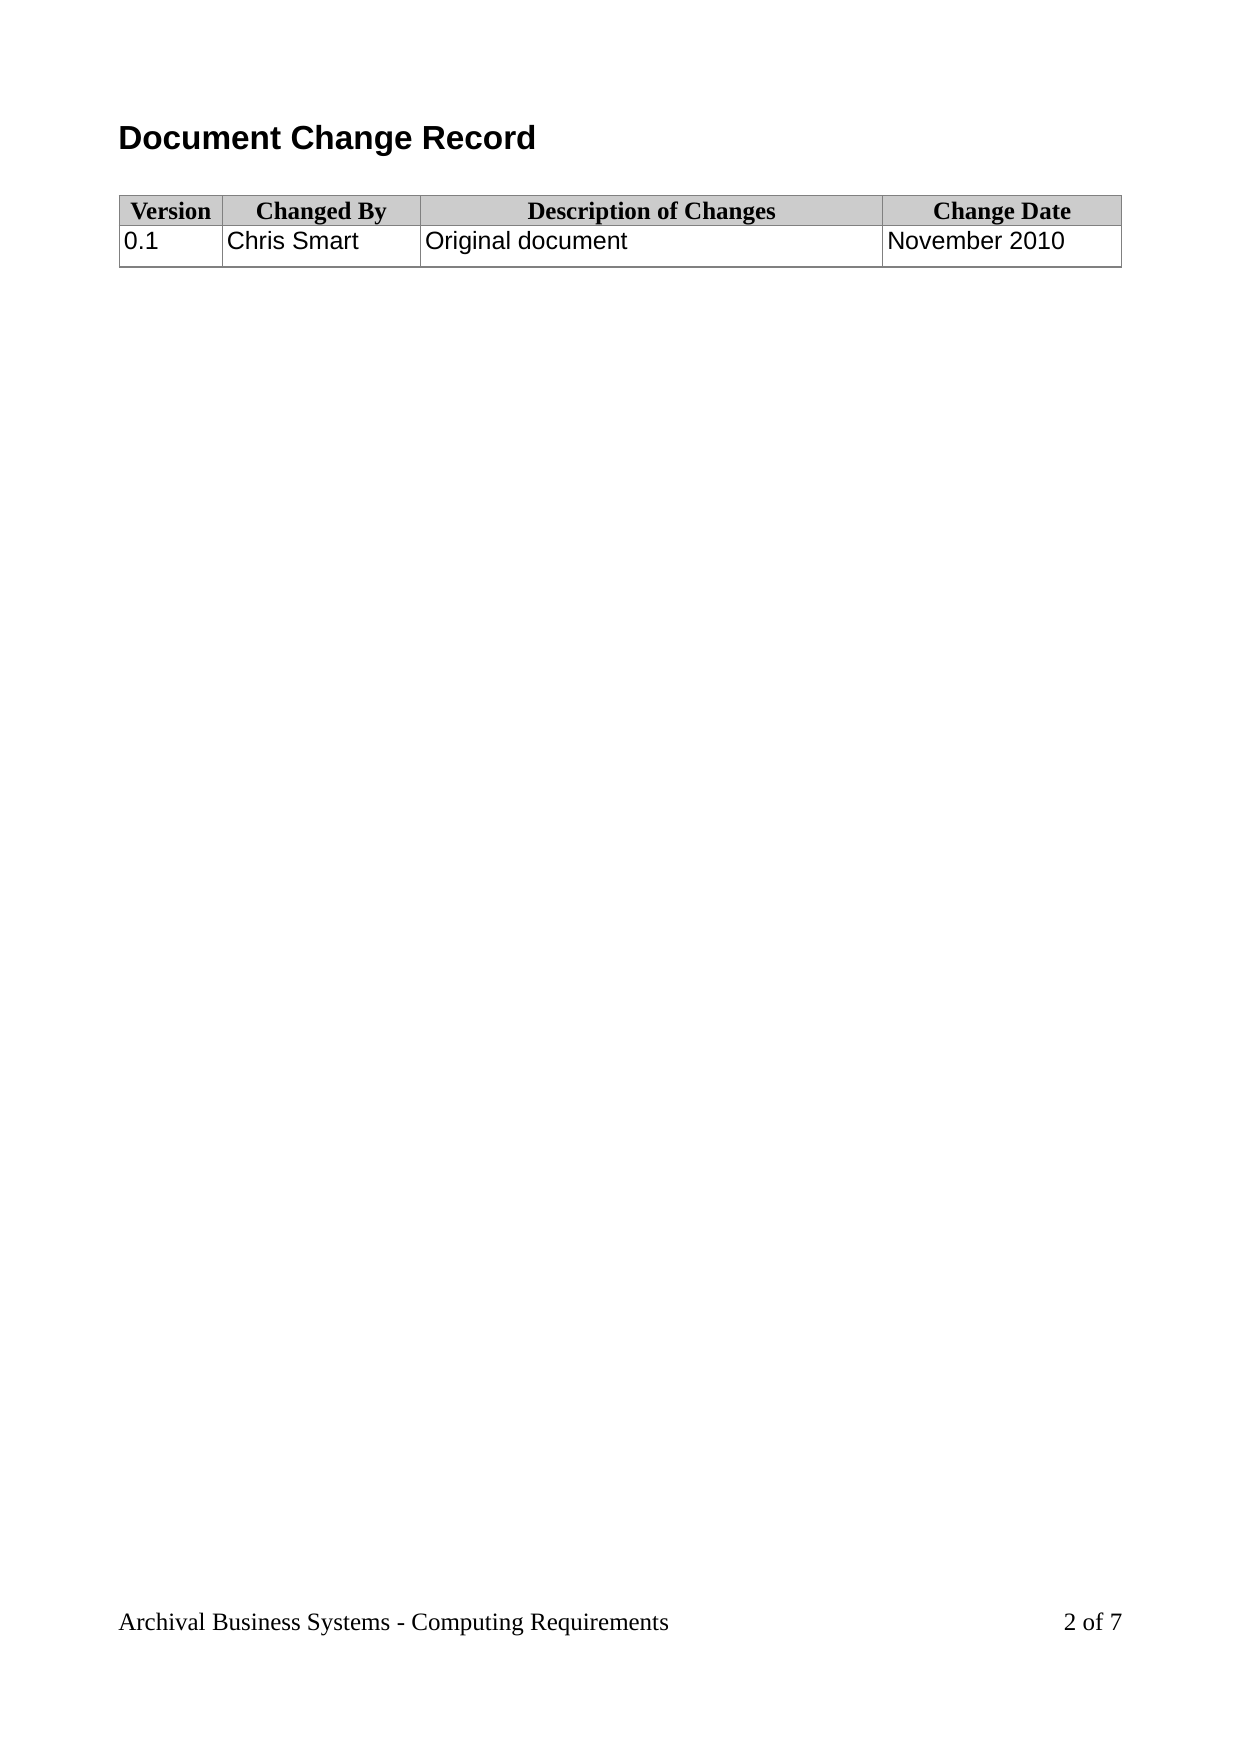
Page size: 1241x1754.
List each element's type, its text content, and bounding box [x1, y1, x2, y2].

table_cell Original document [421, 226, 882, 266]
table_cell 0.1 [120, 226, 222, 266]
table_header Change Date [883, 196, 1121, 225]
table_header Changed By [223, 196, 420, 225]
text Document Change Record [118, 118, 1122, 157]
table_cell November 2010 [883, 226, 1121, 266]
table_header Description of Changes [421, 196, 882, 225]
table_header Version [120, 196, 222, 225]
table_cell Chris Smart [223, 226, 420, 266]
